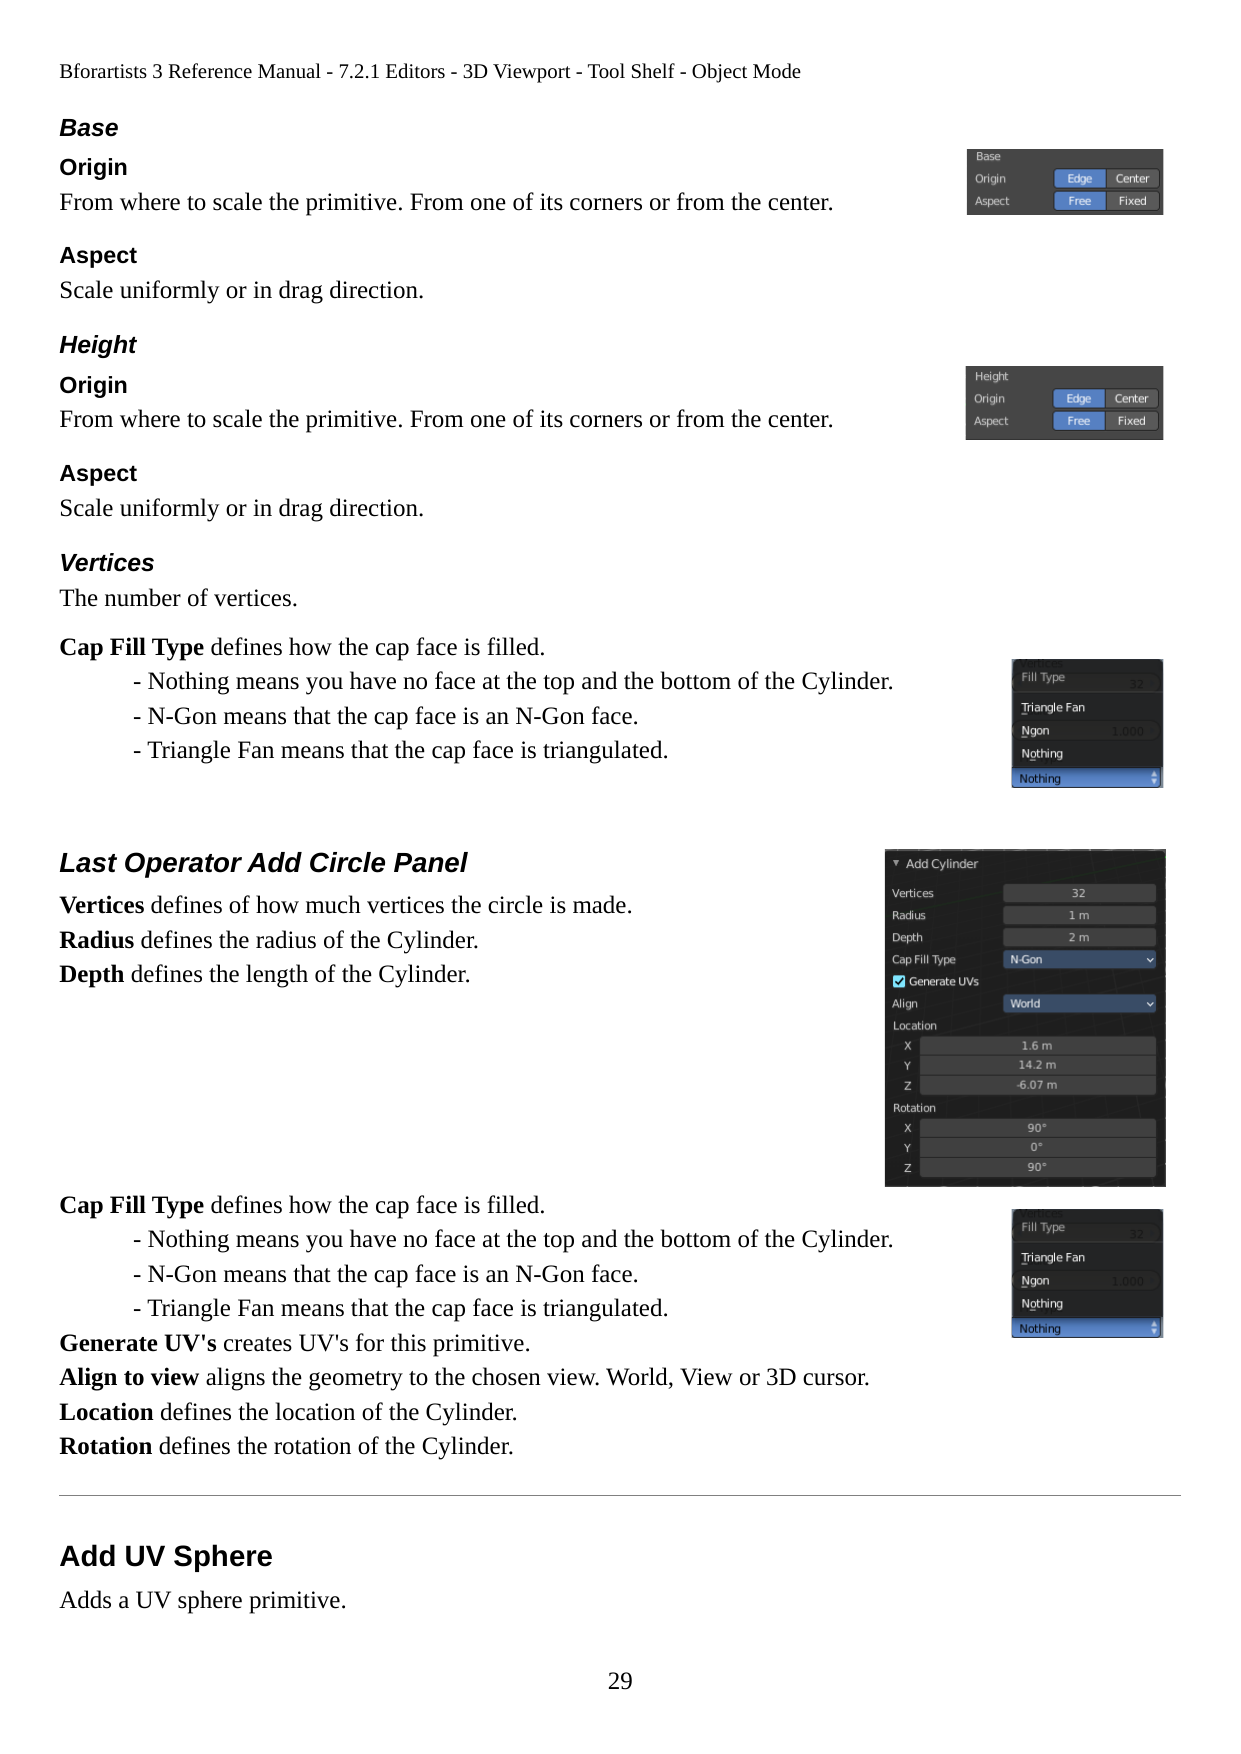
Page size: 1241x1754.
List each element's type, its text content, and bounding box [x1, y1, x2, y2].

picture [966, 149, 1164, 215]
subtitle [1164, 371, 1181, 398]
subtitle Height [59, 330, 1181, 359]
text Vertices defines of how much vertices the circle is made. Radius defines the radius of the Cylinder. Depth defines the length of the Cylinder. [59, 890, 884, 988]
text From where to scale the primitive. From one of its corners or from the center. [59, 187, 966, 215]
text Cap Fill Type defines how the cap face is filled. - Nothing means you have no face at the top and the bottom of the Cylinder. - N-Gon means that the cap face is an N-Gon face. - Triangle Fan means that the cap face is triangulated. Generate UV's creates UV's for this primitive. Align to view aligns the geometry to the chosen view. World, View or 3D cursor. Location defines the location of the Cylinder. Rotation defines the rotation of the Cylinder. [59, 1156, 1181, 1460]
subtitle [1164, 154, 1181, 180]
subtitle Base [59, 113, 1181, 141]
subtitle Last Operator Add Circle Panel [59, 846, 1181, 878]
subtitle Add UV Sphere [59, 1539, 1181, 1573]
picture [1011, 659, 1164, 788]
subtitle Vertices [59, 548, 1181, 577]
text Scale uniformly or in drag direction. [59, 275, 1181, 304]
picture [1011, 1209, 1164, 1338]
text The number of vertices. [59, 583, 1181, 612]
picture [884, 849, 1166, 1187]
text Adds a UV sphere primitive. [59, 1585, 1181, 1614]
subtitle Origin [59, 371, 965, 398]
subtitle Aspect [59, 460, 1181, 486]
subtitle Origin [59, 154, 966, 180]
text From where to scale the primitive. From one of its corners or from the center. [59, 404, 965, 433]
picture [965, 366, 1164, 440]
subtitle Aspect [59, 242, 1181, 269]
text Scale uniformly or in drag direction. [59, 493, 1181, 521]
text Cap Fill Type defines how the cap face is filled. - Nothing means you have no face at the top and the bottom of the Cylinder. - N-Gon means that the cap face is an N-Gon face. - Triangle Fan means that the cap face is triangulated. [59, 632, 1181, 764]
